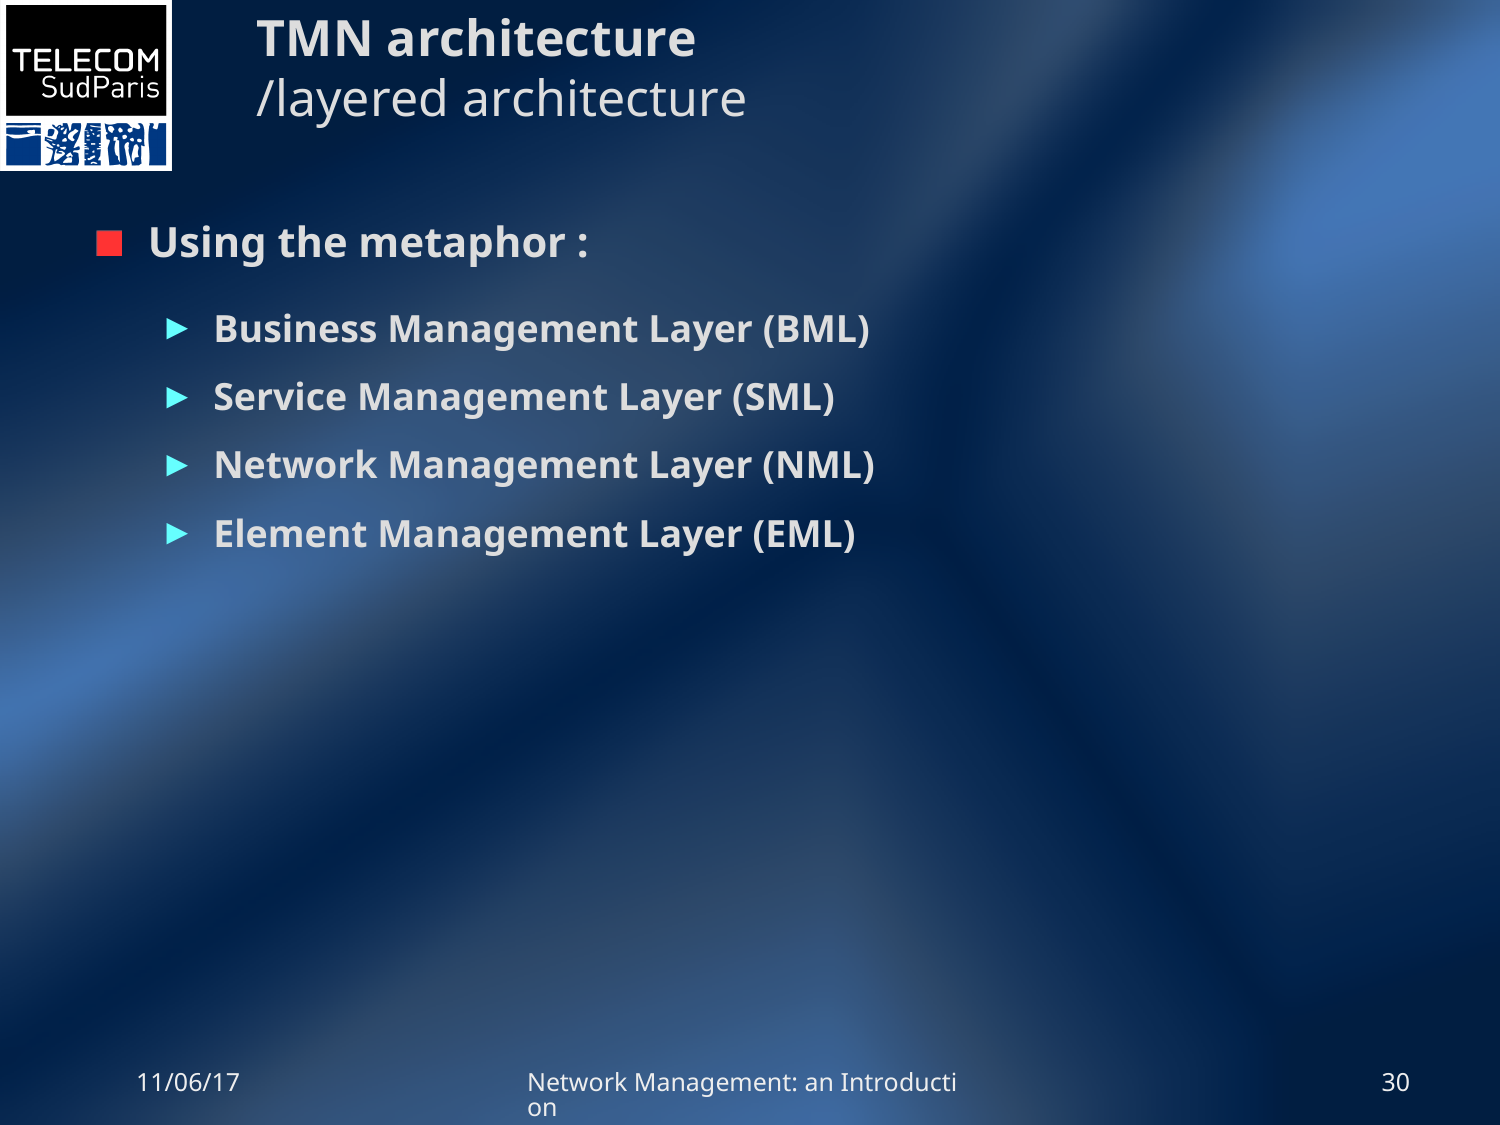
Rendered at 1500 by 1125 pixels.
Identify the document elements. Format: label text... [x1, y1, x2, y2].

picture [0, 0, 1500, 1125]
list Using the metaphor : Business Management Layer (BML) Service Management Layer (SML) Network Management Layer (NML) Element Management Layer (EML) [76, 207, 1427, 977]
title TMN architecture /layered architecture [242, 0, 1436, 135]
